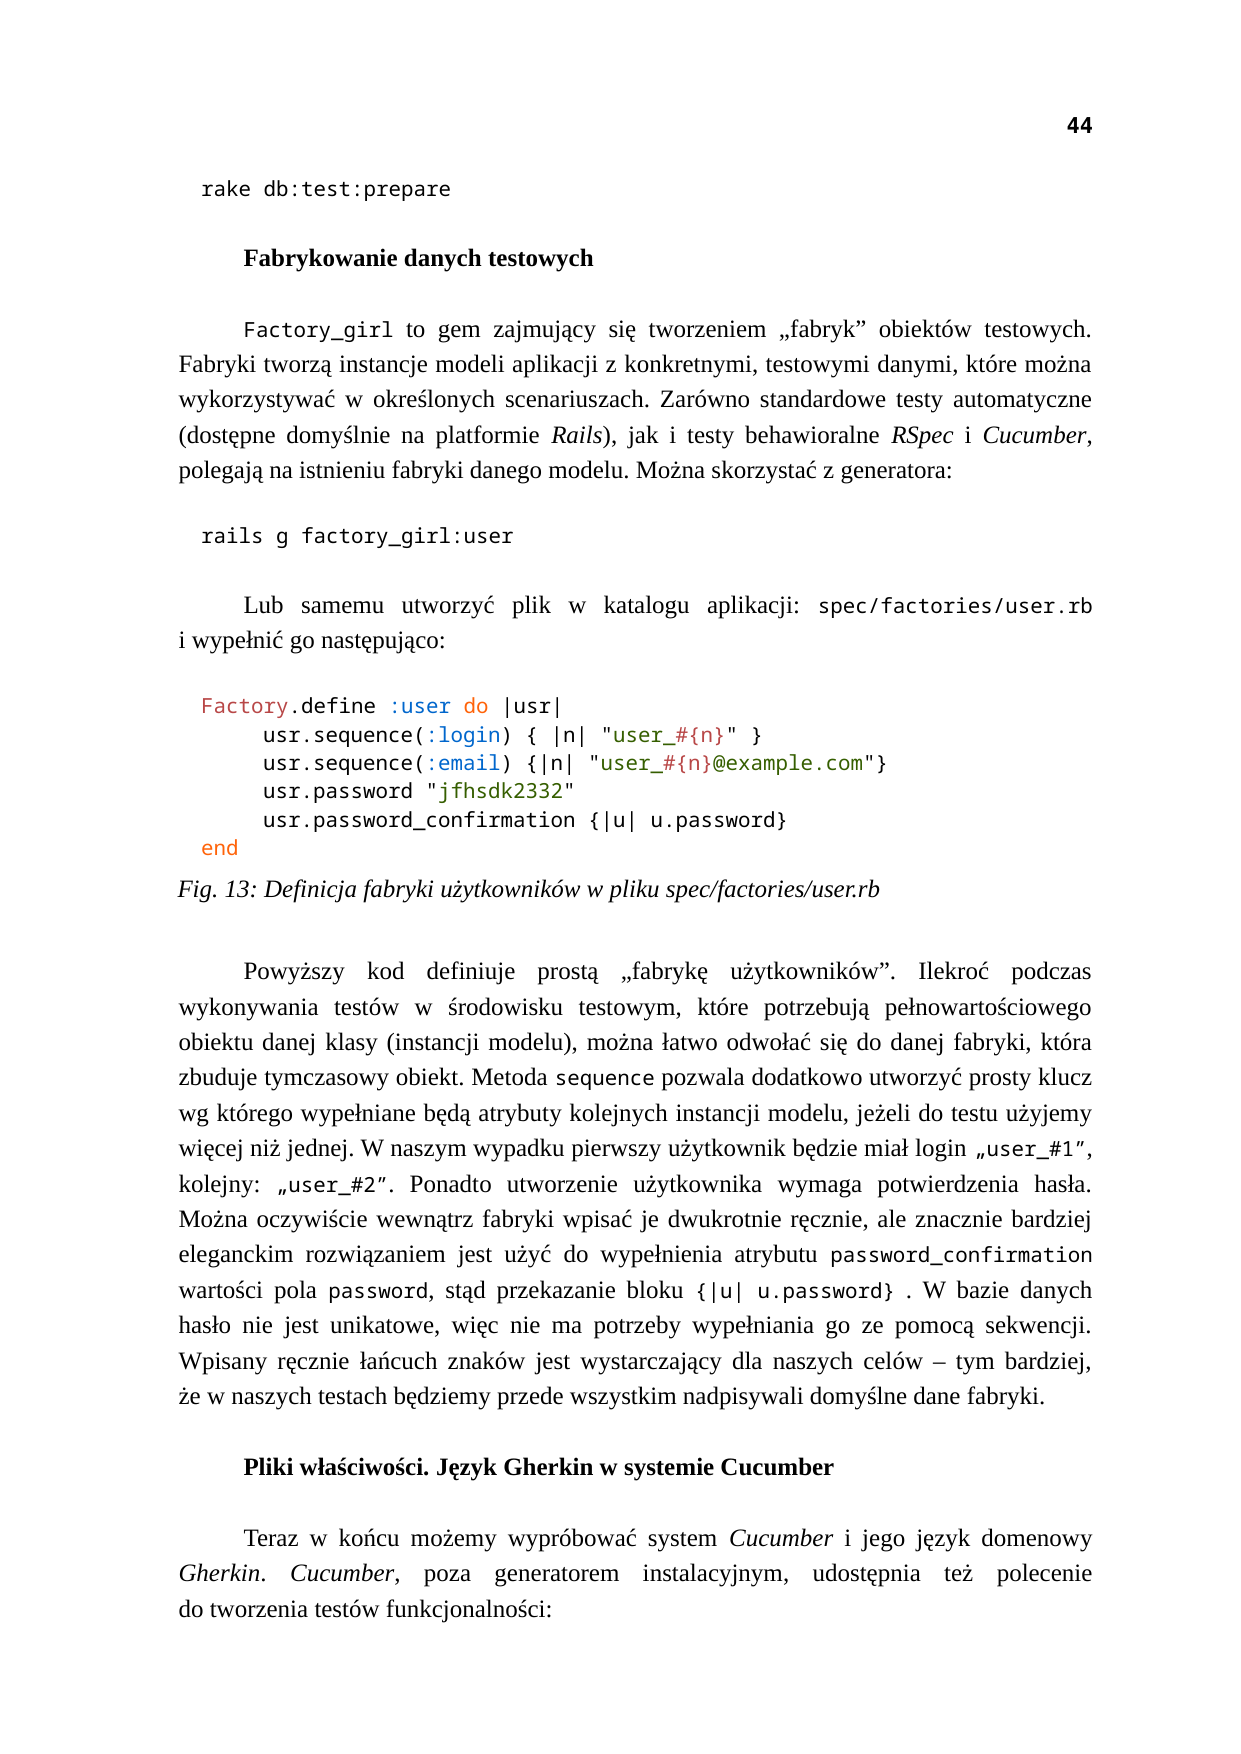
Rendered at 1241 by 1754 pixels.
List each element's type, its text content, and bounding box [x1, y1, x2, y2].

text Teraz w końcu możemy wypróbować system Cucumber i jego język domenowy Gherkin. Cucumber, poza generatorem instalacyjnym, udostępnia też polecenie do tworzenia testów funkcjonalności: [178, 1518, 1093, 1624]
text Fabrykowanie danych testowych [178, 238, 1093, 273]
text Powyższy kod definiuje prostą „fabrykę użytkowników”. Ilekroć podczas wykonywania testów w środowisku testowym, które potrzebują pełnowartościowego obiektu danej klasy (instancji modelu), można łatwo odwołać się do danej fabryki, która zbuduje tymczasowy obiekt. Metoda sequence pozwala dodatkowo utworzyć prosty klucz wg którego wypełniane będą atrybuty kolejnych instancji modelu, jeżeli do testu użyjemy więcej niż jednej. W naszym wypadku pierwszy użytkownik będzie miał login „user_#1”, kolejny: „user_#2”. Ponadto utworzenie użytkownika wymaga potwierdzenia hasła. Można oczywiście wewnątrz fabryki wpisać je dwukrotnie ręcznie, ale znacznie bardziej eleganckim rozwiązaniem jest użyć do wypełnienia atrybutu password_confirmation wartości pola password, stąd przekazanie bloku {|u| u.password} . W bazie danych hasło nie jest unikatowe, więc nie ma potrzeby wypełniania go ze pomocą sekwencji. Wpisany ręcznie łańcuch znaków jest wystarczający dla naszych celów – tym bardziej, że w naszych testach będziemy przede wszystkim nadpisywali domyślne dane fabryki. [178, 951, 1093, 1412]
text Factory_girl to gem zajmujący się tworzeniem „fabryk” obiektów testowych. Fabryki tworzą instancje modeli aplikacji z konkretnymi, testowymi danymi, które można wykorzystywać w określonych scenariuszach. Zarówno standardowe testy automatyczne (dostępne domyślnie na platformie Rails), jak i testy behawioralne RSpec i Cucumber, polegają na istnieniu fabryki danego modelu. Można skorzystać z generatora: [178, 309, 1093, 486]
text rake db:test:prepare [189, 174, 1093, 202]
text Lub samemu utworzyć plik w katalogu aplikacji: spec/factories/user.rb i wypełnić go następująco: [178, 585, 1093, 656]
text Fig. 13: Definicja fabryki użytkowników w pliku spec/factories/user.rb [177, 874, 1093, 903]
table_header Factory.define :user do |usr| usr.sequence(:login) { |n| "user_#{n}" } usr.sequence(:email) {|n| "user_#{n}@example.com"} usr.password "jfhsdk2332" usr.password_confirmation {|u| u.password} end [177, 691, 1093, 862]
text Pliki właściwości. Język Gherkin w systemie Cucumber [178, 1447, 1093, 1482]
text rails g factory_girl:user [189, 521, 1093, 550]
